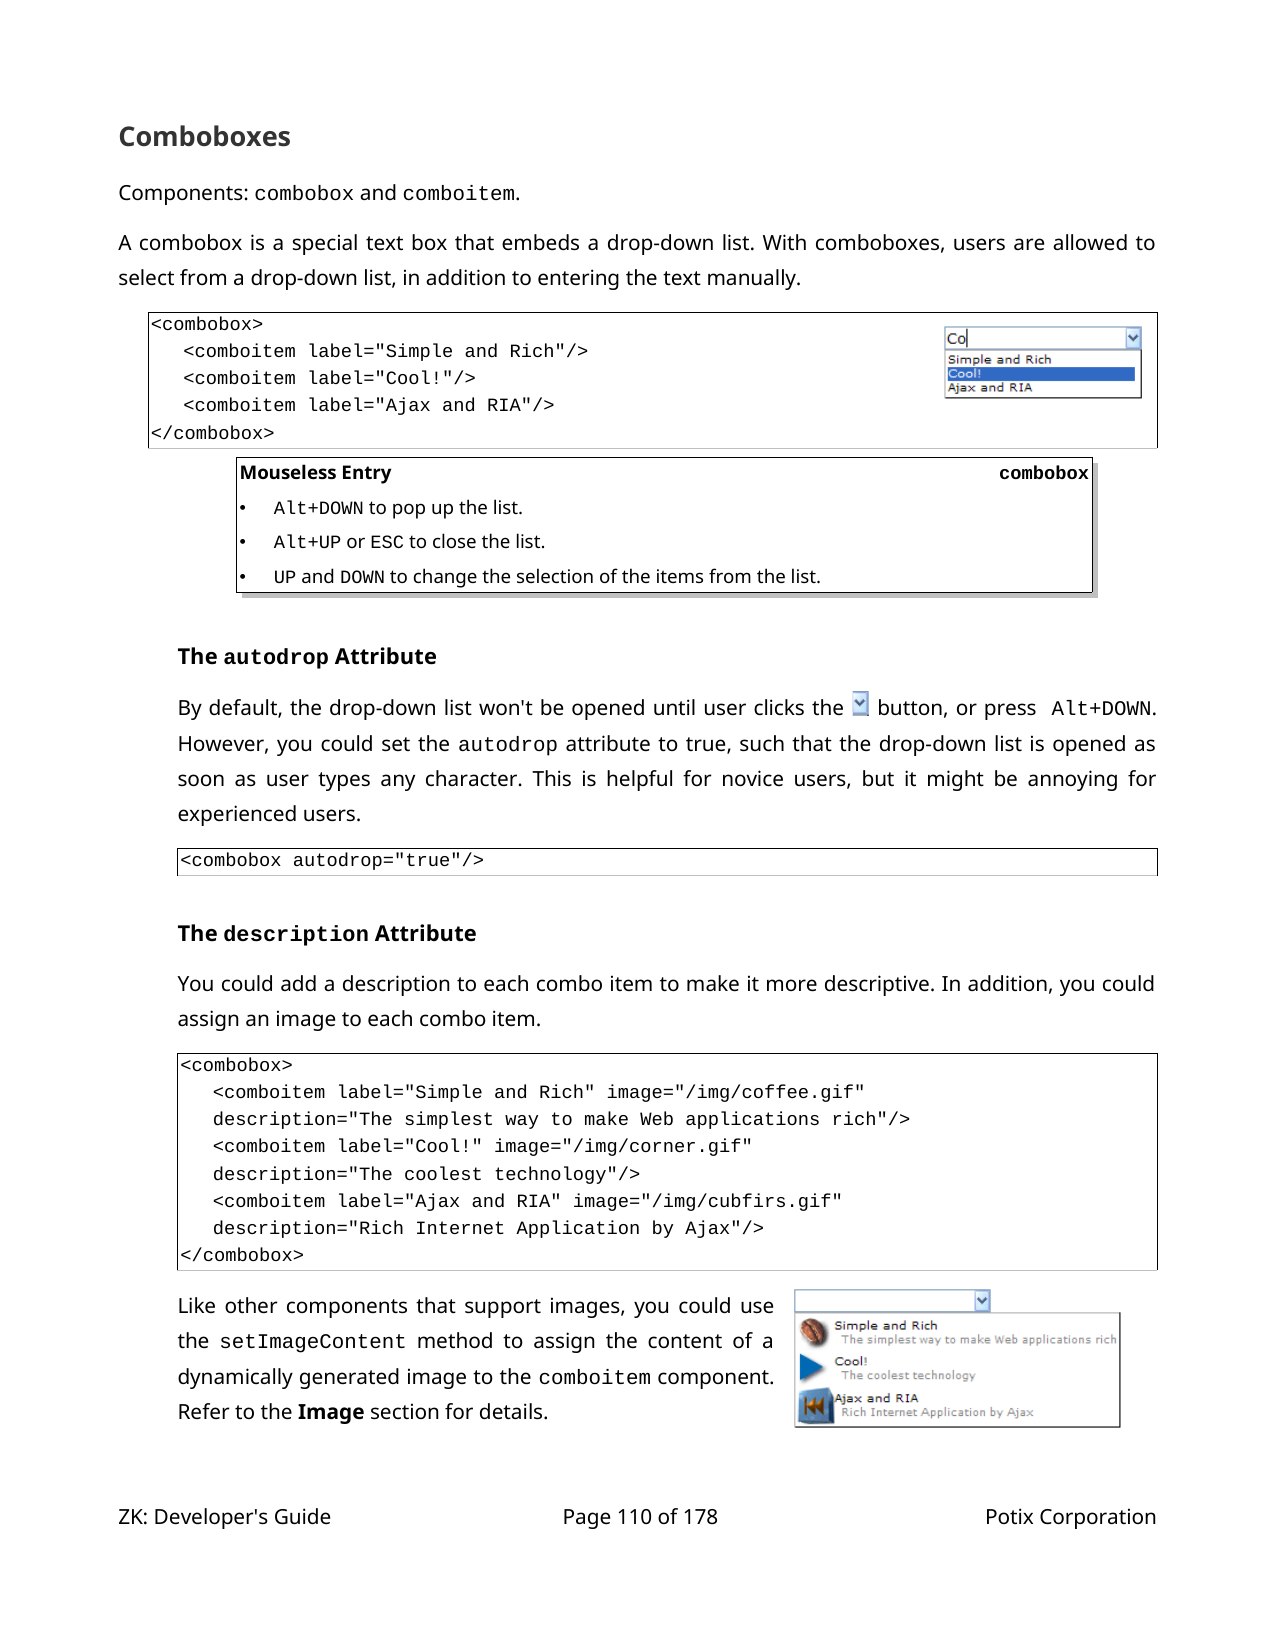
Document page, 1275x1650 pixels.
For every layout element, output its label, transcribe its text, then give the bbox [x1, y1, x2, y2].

text Components: combobox and comboitem. [118, 178, 1157, 207]
picture [941, 323, 1150, 402]
text <combobox autodrop="true"/> [178, 849, 1157, 875]
text Mouseless Entry combobox [237, 458, 1092, 485]
text You could add a description to each combo item to make it more descriptive. In addition, you could assign an image to each combo item. [177, 969, 1157, 1032]
text <comboitem label="Cool!"/> [149, 366, 941, 390]
subtitle Comboboxes [118, 118, 1157, 155]
list UP and DOWN to change the selection of the items from the list. [237, 560, 1092, 592]
text description="The coolest technology"/> [178, 1162, 1157, 1186]
text By default, the drop-down list won't be opened until user clicks the button, or press Alt+DOWN. However, you could set the autodrop attribute to true, such that the drop-down list is opened as soon as user types any character. This is helpful for novice users, but it might be annoying for experienced users. [177, 691, 1157, 828]
subtitle The description Attribute [177, 918, 1157, 948]
text </combobox> [178, 1243, 1157, 1270]
text <combobox> [178, 1054, 1157, 1077]
picture [852, 691, 870, 716]
list Alt+UP or ESC to close the list. [237, 526, 1092, 554]
text A combobox is a special text box that embeds a drop-down list. With comboboxes, users are allowed to select from a drop-down list, in addition to entering the text manually. [118, 228, 1157, 291]
text description="Rich Internet Application by Ajax"/> [178, 1216, 1157, 1240]
text <comboitem label="Ajax and RIA"/> [149, 393, 1157, 418]
picture [792, 1287, 1123, 1430]
text <comboitem label="Cool!" image="/img/corner.gif" [178, 1134, 1157, 1159]
text <comboitem label="Simple and Rich"/> [149, 339, 941, 363]
text </combobox> [149, 421, 1157, 448]
text description="The simplest way to make Web applications rich"/> [178, 1107, 1157, 1131]
text Like other components that support images, you could use the setImageContent method to assign the content of a dynamically generated image to the comboitem component. Refer to the Image section for details. [177, 1291, 792, 1426]
text <comboitem label="Simple and Rich" image="/img/coffee.gif" [178, 1080, 1157, 1104]
list Alt+DOWN to pop up the list. [237, 491, 1092, 520]
text [1123, 1291, 1157, 1426]
subtitle The autodrop Attribute [177, 641, 1157, 671]
text <combobox> [149, 313, 1157, 336]
text <comboitem label="Ajax and RIA" image="/img/cubfirs.gif" [178, 1189, 1157, 1213]
